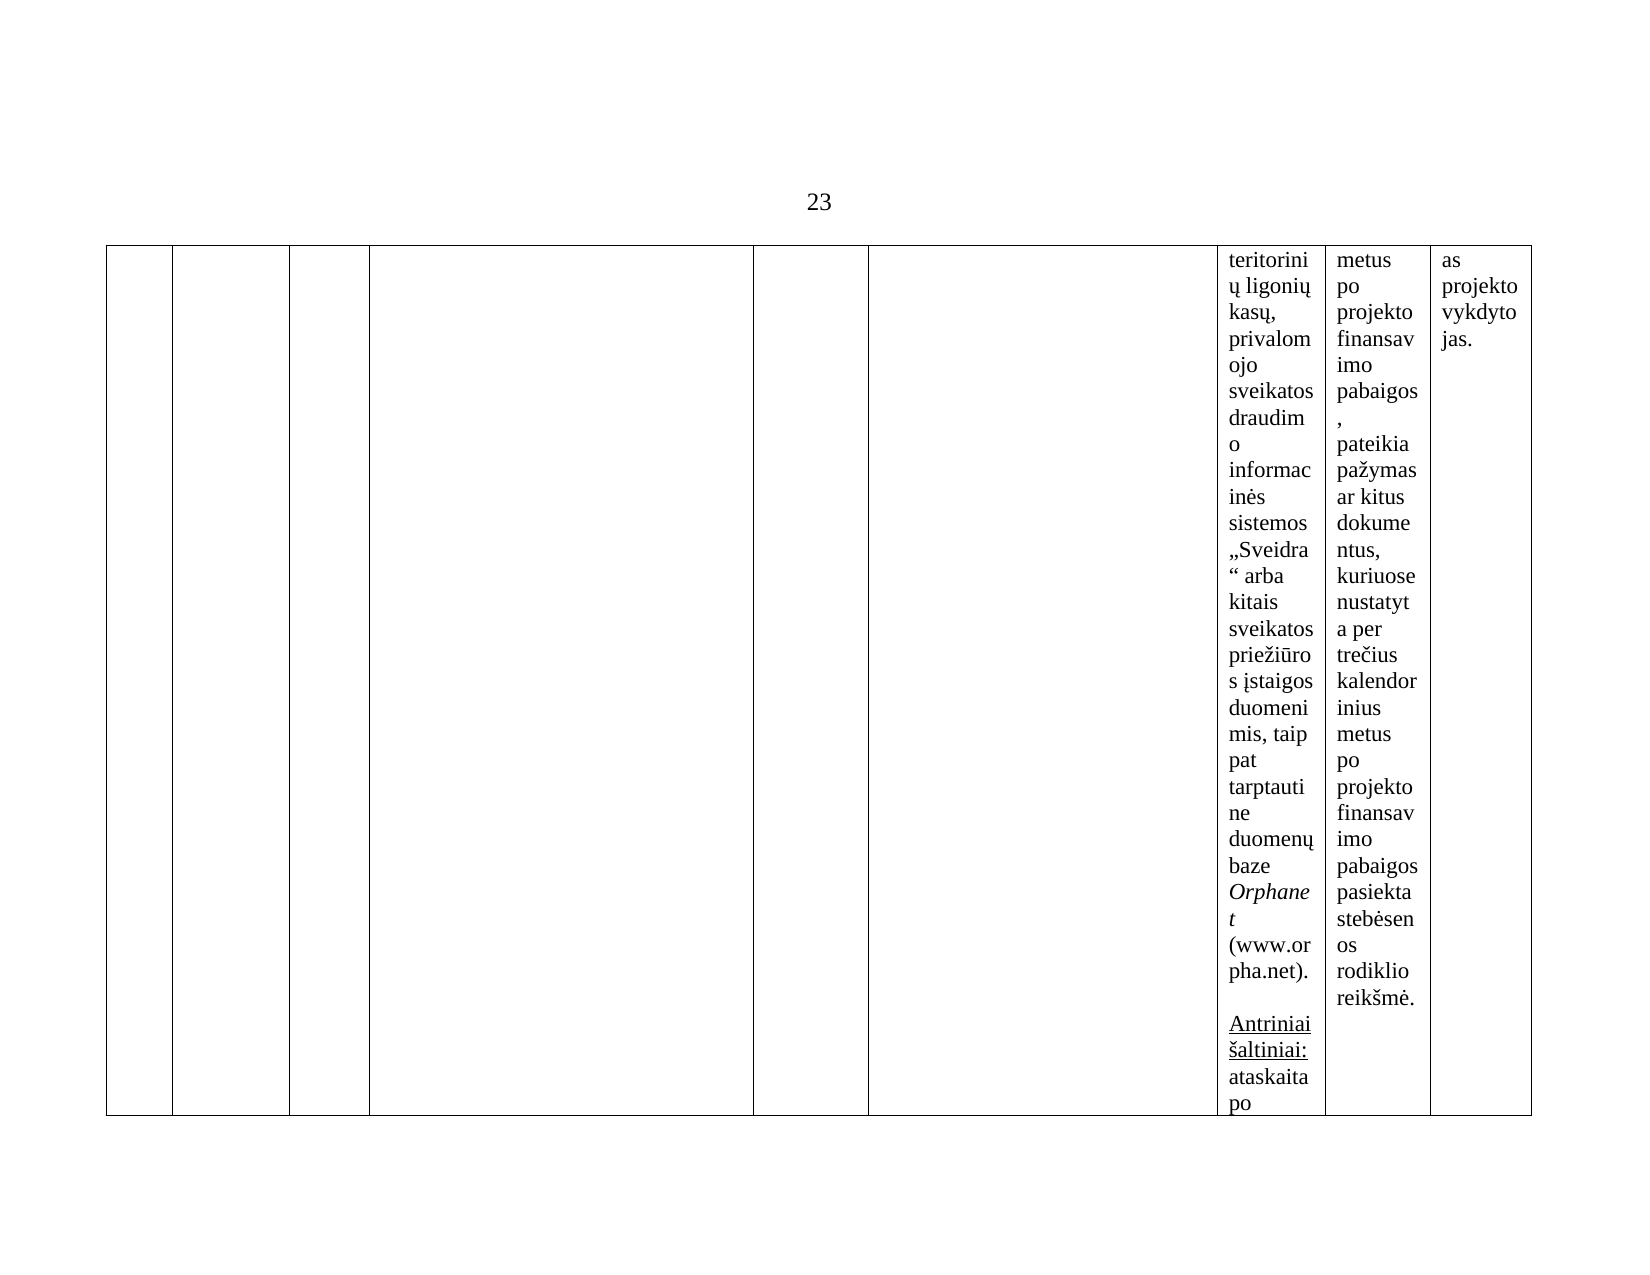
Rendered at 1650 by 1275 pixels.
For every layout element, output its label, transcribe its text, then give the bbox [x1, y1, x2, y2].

table_cell metus po projekto finansavimo pabaigos, pateikia pažymas ar kitus dokumentus, kuriuose nustatyta per trečius kalendorinius metus po projekto finansavimo pabaigos pasiekta stebėsenos rodiklio reikšmė. [1326, 246, 1430, 1115]
table_cell [173, 246, 289, 1115]
table_cell teritorinių ligonių kasų, privalomojo sveikatos draudimo informacinės sistemos „Sveidra“ arba kitais sveikatos priežiūros įstaigos duomenimis, taip pat tarptautine duomenų baze Orphanet (www.orpha.net). Antriniai šaltiniai: ataskaita po [1218, 246, 1325, 1115]
table_cell [107, 246, 172, 1115]
table_cell [290, 246, 369, 1115]
table_cell [370, 246, 753, 1115]
table_cell [869, 246, 1217, 1115]
table_cell [754, 246, 868, 1115]
table_cell as projekto vykdytojas. [1431, 246, 1531, 1115]
